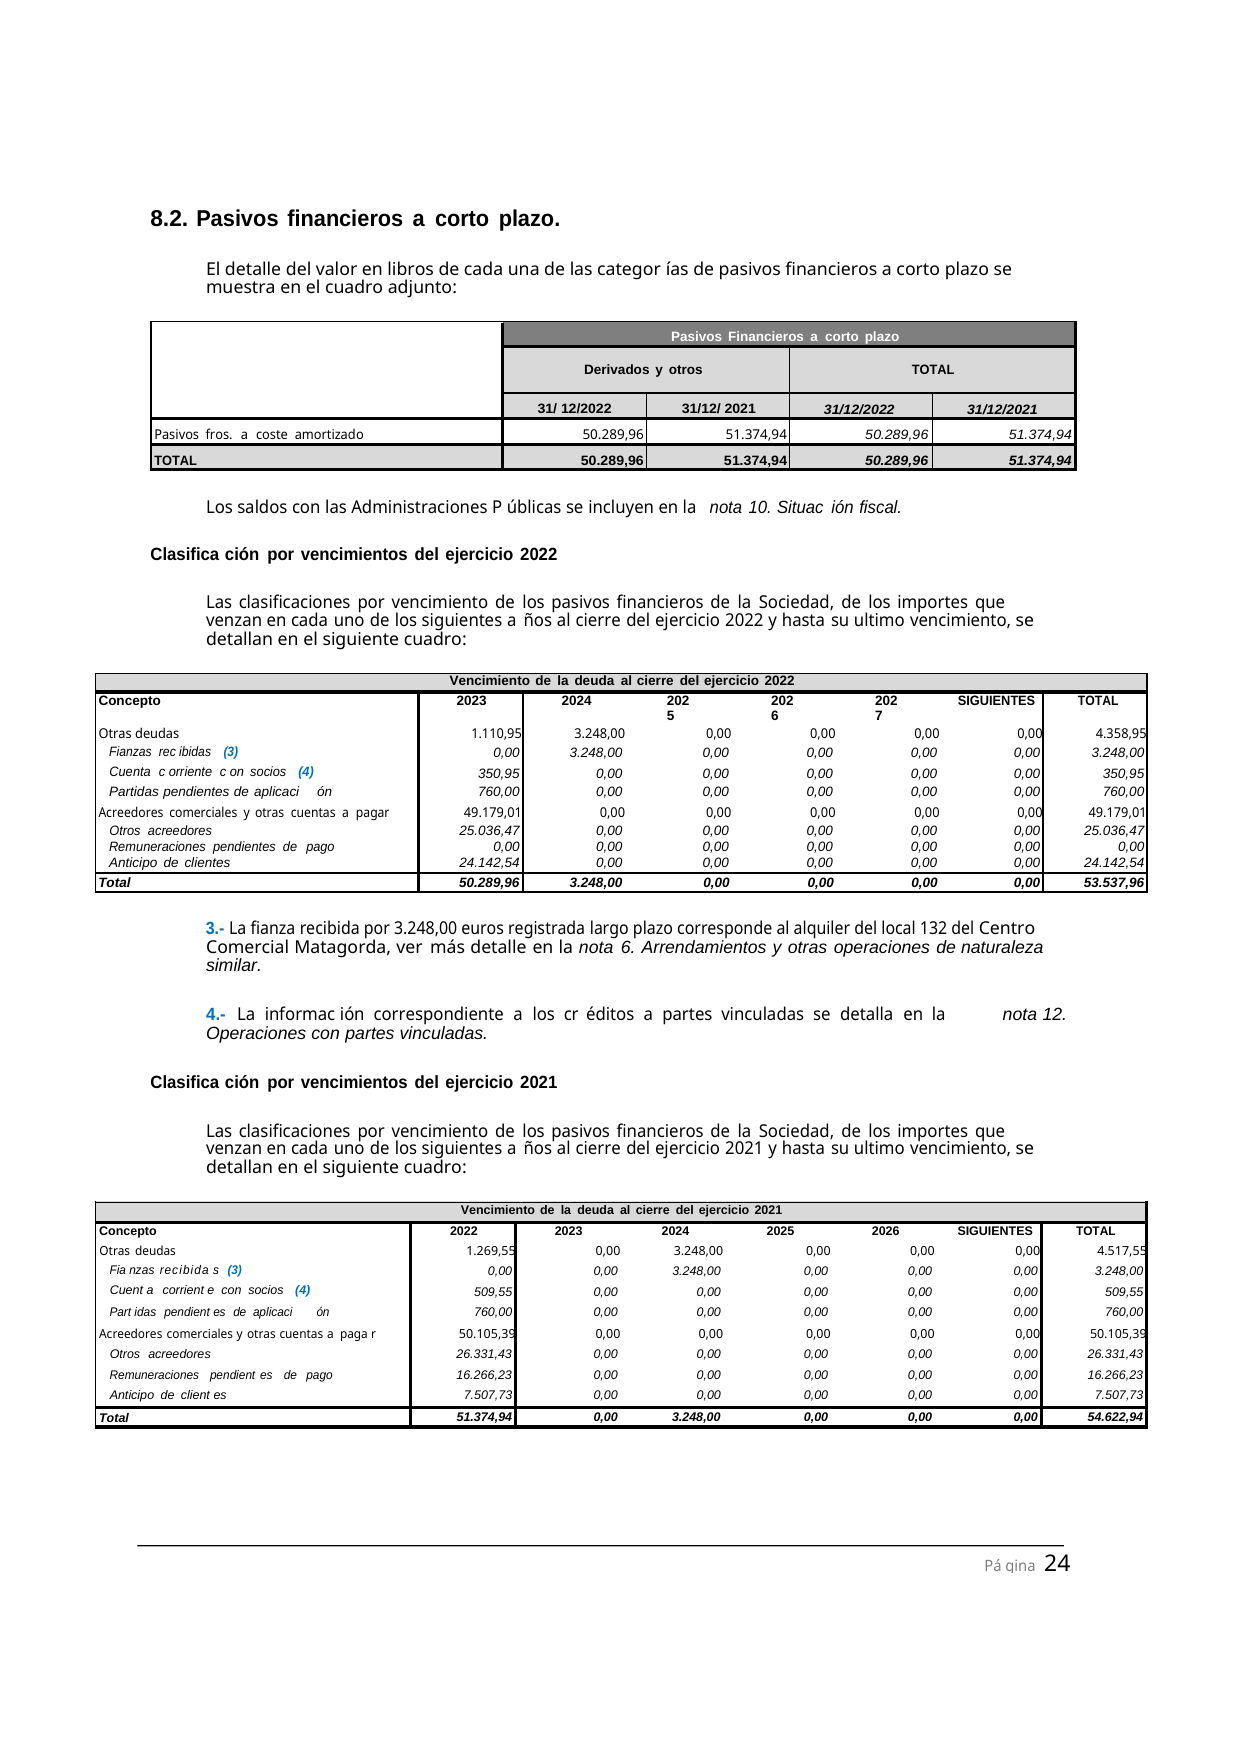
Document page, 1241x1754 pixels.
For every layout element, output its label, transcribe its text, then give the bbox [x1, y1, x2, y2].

table_cell 50.105,39 [1043, 1321, 1145, 1345]
table_cell 0,00 [945, 1364, 1040, 1385]
table_cell 24.142,54 [1044, 857, 1146, 872]
table_cell 0,00 [798, 1364, 849, 1385]
table_cell 0,00 [906, 745, 947, 763]
table_cell [854, 857, 906, 872]
table_cell [849, 1281, 903, 1302]
table_cell [587, 1224, 639, 1238]
table_cell [849, 1321, 903, 1345]
table_cell 0,00 [802, 801, 853, 823]
table_cell 2026 [849, 1224, 903, 1238]
table_cell [517, 1345, 587, 1364]
table_cell 0,00 [420, 840, 522, 857]
table_cell 50.289,96 [790, 446, 932, 468]
table_cell [749, 763, 802, 783]
table_cell 51.374,94 [412, 1409, 514, 1425]
table_cell 0,00 [903, 1302, 945, 1321]
table_cell 0,00 [524, 763, 645, 783]
table_cell 0,00 [947, 857, 1042, 872]
table_cell [645, 840, 697, 857]
table_cell 0,00 [639, 1321, 744, 1345]
table_cell 0,00 [798, 1261, 849, 1281]
table_cell Total [96, 1409, 409, 1425]
table_cell 0,00 [945, 1409, 1040, 1425]
table_cell 2027 [854, 694, 906, 723]
table_cell 0,00 [947, 783, 1042, 801]
table_cell [749, 823, 802, 840]
table_cell [749, 874, 802, 891]
table_cell [749, 801, 802, 823]
table_cell [517, 1385, 587, 1406]
table_cell 3.248,00 [1043, 1261, 1145, 1281]
table_cell [744, 1302, 798, 1321]
table_cell [517, 1302, 587, 1321]
table_cell 0,00 [802, 857, 853, 872]
table_cell [849, 1302, 903, 1321]
table_cell [849, 1238, 903, 1261]
table_cell 50.289,96 [504, 420, 646, 442]
table_cell 0,00 [906, 823, 947, 840]
table_cell [645, 823, 697, 840]
table_cell [744, 1238, 798, 1261]
table_cell 0,00 [587, 1302, 639, 1321]
table_cell 0,00 [802, 745, 853, 763]
table_cell [749, 783, 802, 801]
table_cell 3.248,00 [1044, 745, 1146, 763]
table_cell Concepto [96, 1224, 409, 1238]
table_cell 25.036,47 [1044, 823, 1146, 840]
table_cell SIGUIENTES [947, 694, 1042, 723]
table_cell 0,00 [698, 874, 749, 891]
table_cell 0,00 [798, 1302, 849, 1321]
table_cell [854, 763, 906, 783]
table_cell 0,00 [698, 823, 749, 840]
table_cell 509,55 [412, 1281, 514, 1302]
table_cell 0,00 [798, 1409, 849, 1425]
table_cell Cuent a corrient e con socios (4) [96, 1281, 409, 1302]
table_cell 0,00 [802, 823, 853, 840]
table_cell 2024 [639, 1224, 744, 1238]
table_cell [744, 1364, 798, 1385]
table_cell 0,00 [906, 874, 947, 891]
table_cell 3.248,00 [639, 1238, 744, 1261]
table_cell 350,95 [420, 763, 522, 783]
table_cell [744, 1345, 798, 1364]
table_cell [744, 1409, 798, 1425]
table_cell [645, 763, 697, 783]
table_cell 0,00 [587, 1261, 639, 1281]
table_cell 0,00 [798, 1238, 849, 1261]
table_cell [849, 1409, 903, 1425]
table_cell 0,00 [947, 823, 1042, 840]
table_cell 51.374,94 [933, 420, 1074, 442]
table_cell [854, 745, 906, 763]
table_cell Derivados y otros [504, 348, 789, 392]
table_cell 0,00 [945, 1345, 1040, 1364]
subtitle Clasifica ción por vencimientos del ejercicio 2021 [150, 1072, 1180, 1092]
table_cell [849, 1345, 903, 1364]
table_cell TOTAL [1044, 694, 1146, 723]
table_cell [645, 857, 697, 872]
table_cell Remuneraciones pendient es de pago [96, 1364, 409, 1385]
table_cell 0,00 [903, 1261, 945, 1281]
table_cell 509,55 [1043, 1281, 1145, 1302]
table_cell 54.622,94 [1043, 1409, 1145, 1425]
table_cell 26.331,43 [412, 1345, 514, 1364]
table_cell [854, 783, 906, 801]
table_cell [744, 1321, 798, 1345]
table_cell 760,00 [1044, 783, 1146, 801]
table_cell 4.358,95 [1044, 723, 1146, 744]
table_cell Anticipo de client es [96, 1385, 409, 1406]
table_cell 0,00 [903, 1345, 945, 1364]
table_cell 0,00 [798, 1345, 849, 1364]
table_cell 50.105,39 [412, 1321, 514, 1345]
table_cell 2025 [645, 694, 697, 723]
table_cell 0,00 [798, 1281, 849, 1302]
table_cell Fianzas rec ibidas (3) [96, 745, 417, 763]
table_cell Cuenta c orriente c on socios (4) [96, 763, 417, 783]
table_cell [744, 1281, 798, 1302]
table_cell 0,00 [698, 840, 749, 857]
table_cell [517, 1281, 587, 1302]
table_cell 760,00 [1043, 1302, 1145, 1321]
table_cell 2026 [749, 694, 802, 723]
text 3.- La fianza recibida por 3.248,00 euros registrada largo plazo corresponde al alquiler del local 132 del Centro Comercial Matagorda, ver más detalle en la nota 6. Arrendamientos y otras operaciones de naturaleza similar. [206, 918, 1062, 975]
table_cell 0,00 [1044, 840, 1146, 857]
table_header Vencimiento de la deuda al cierre del ejercicio 2021 [96, 1203, 1145, 1221]
table_cell 0,00 [903, 1321, 945, 1345]
table_cell 0,00 [587, 1321, 639, 1345]
table_cell 2023 [420, 694, 522, 723]
table_cell [645, 874, 697, 891]
table_cell [749, 840, 802, 857]
table_cell Otros acreedores [96, 1345, 409, 1364]
table_cell [854, 874, 906, 891]
table_cell [749, 857, 802, 872]
table_cell [903, 1224, 945, 1238]
table_cell Otras deudas [96, 723, 417, 744]
text Las clasificaciones por vencimiento de los pasivos financieros de la Sociedad, de los importes que venzan en cada uno de los siguientes a ños al cierre del ejercicio 2022 y hasta su ultimo vencimiento, se detallan en el siguiente cuadro: [206, 594, 1062, 650]
table_cell 24.142,54 [420, 857, 522, 872]
table_cell 0,00 [906, 783, 947, 801]
table_cell 0,00 [903, 1238, 945, 1261]
table_cell [749, 723, 802, 744]
table_cell 2022 [412, 1224, 514, 1238]
table_cell 0,00 [802, 763, 853, 783]
table_cell 0,00 [587, 1385, 639, 1406]
table_cell [517, 1261, 587, 1281]
table_cell [849, 1261, 903, 1281]
table_cell 16.266,23 [412, 1364, 514, 1385]
table_cell 760,00 [412, 1302, 514, 1321]
table_cell [744, 1261, 798, 1281]
table_cell [645, 723, 697, 744]
table_cell 49.179,01 [420, 801, 522, 823]
text El detalle del valor en libros de cada una de las categor ías de pasivos financieros a corto plazo se muestra en el cuadro adjunto: [206, 261, 1076, 298]
table_cell 53.537,96 [1044, 874, 1146, 891]
table_cell 0,00 [798, 1385, 849, 1406]
text 4.- La informac ión correspondiente a los cr éditos a partes vinculadas se detalla en la nota 12. Operaciones con partes vinculadas. [206, 1004, 1073, 1043]
table_cell 49.179,01 [1044, 801, 1146, 823]
table_cell 4.517,55 [1043, 1238, 1145, 1261]
table_cell 51.374,94 [647, 420, 789, 442]
table_cell 0,00 [903, 1281, 945, 1302]
table_cell 0,00 [639, 1302, 744, 1321]
table_cell [517, 1364, 587, 1385]
table_cell [517, 1321, 587, 1345]
table_cell 0,00 [587, 1281, 639, 1302]
table_cell 0,00 [698, 857, 749, 872]
table_cell 1.269,55 [412, 1238, 514, 1261]
table_cell [645, 783, 697, 801]
table_cell [802, 694, 853, 723]
table_cell 50.289,96 [420, 874, 522, 891]
table_cell [517, 1238, 587, 1261]
table_cell Otros acreedores [96, 823, 417, 840]
table_cell 0,00 [802, 723, 853, 744]
table_cell 0,00 [906, 857, 947, 872]
text Las clasificaciones por vencimiento de los pasivos financieros de la Sociedad, de los importes que venzan en cada uno de los siguientes a ños al cierre del ejercicio 2021 y hasta su ultimo vencimiento, se detallan en el siguiente cuadro: [206, 1122, 1062, 1179]
table_cell 3.248,00 [639, 1261, 744, 1281]
table_cell [849, 1364, 903, 1385]
table_cell [744, 1385, 798, 1406]
table_cell 51.374,94 [933, 446, 1074, 468]
table_cell 0,00 [947, 745, 1042, 763]
table_cell 0,00 [639, 1281, 744, 1302]
table_cell 31/12/2022 [790, 394, 932, 417]
table_cell Anticipo de clientes [96, 857, 417, 872]
table_cell SIGUIENTES [945, 1224, 1040, 1238]
table_cell 0,00 [906, 840, 947, 857]
table_cell [854, 840, 906, 857]
table_cell 0,00 [947, 801, 1042, 823]
table_cell 0,00 [412, 1261, 514, 1281]
table_cell 0,00 [945, 1281, 1040, 1302]
table_cell 7.507,73 [1043, 1385, 1145, 1406]
table_cell 0,00 [906, 723, 947, 744]
table_cell 0,00 [906, 801, 947, 823]
text Los saldos con las Administraciones P úblicas se incluyen en la nota 10. Situac ión fiscal. [206, 494, 1180, 519]
table_cell 0,00 [903, 1409, 945, 1425]
table_cell [798, 1224, 849, 1238]
table_cell 0,00 [639, 1385, 744, 1406]
table_cell 0,00 [524, 801, 645, 823]
table_cell 0,00 [903, 1385, 945, 1406]
table_cell 0,00 [698, 723, 749, 744]
table_cell [517, 1409, 587, 1425]
table_cell [849, 1385, 903, 1406]
table_cell 0,00 [587, 1238, 639, 1261]
table_cell 0,00 [524, 840, 645, 857]
table_cell 7.507,73 [412, 1385, 514, 1406]
table_cell 0,00 [798, 1321, 849, 1345]
table_cell 0,00 [945, 1238, 1040, 1261]
table_header Pasivos Financieros a corto plazo [504, 322, 1074, 345]
table_cell 0,00 [802, 874, 853, 891]
table_cell TOTAL [152, 446, 501, 468]
table_cell 0,00 [587, 1409, 639, 1425]
table_cell 0,00 [802, 783, 853, 801]
table_cell 0,00 [587, 1345, 639, 1364]
table_cell 31/12/2021 [933, 394, 1074, 417]
table_cell Remuneraciones pendientes de pago [96, 840, 417, 857]
table_cell 350,95 [1044, 763, 1146, 783]
table_cell 25.036,47 [420, 823, 522, 840]
table_cell [854, 823, 906, 840]
table_cell 0,00 [945, 1385, 1040, 1406]
table_cell 3.248,00 [524, 745, 645, 763]
table_cell [854, 723, 906, 744]
table_cell TOTAL [1043, 1224, 1145, 1238]
table_cell 0,00 [945, 1321, 1040, 1345]
table_cell 1.110,95 [420, 723, 522, 744]
table_cell [645, 745, 697, 763]
table_cell 0,00 [947, 840, 1042, 857]
table_cell 0,00 [802, 840, 853, 857]
table_cell Acreedores comerciales y otras cuentas a pagar [96, 801, 417, 823]
table_cell Fia nzas recibida s (3) [96, 1261, 409, 1281]
table_cell 0,00 [587, 1364, 639, 1385]
subtitle Clasifica ción por vencimientos del ejercicio 2022 [150, 543, 1180, 564]
table_cell 760,00 [420, 783, 522, 801]
table_cell 0,00 [420, 745, 522, 763]
table_cell 50.289,96 [790, 420, 932, 442]
table_cell 31/12/ 2021 [647, 394, 789, 417]
table_cell 0,00 [947, 723, 1042, 744]
table_header Vencimiento de la deuda al cierre del ejercicio 2022 [96, 674, 1146, 690]
table_cell 3.248,00 [524, 874, 645, 891]
table_cell 2025 [744, 1224, 798, 1238]
table_cell 2024 [524, 694, 645, 723]
subtitle Pasivos financieros a corto plazo. [150, 204, 1180, 231]
table_cell Pasivos fros. a coste amortizado [152, 420, 501, 442]
table_cell 0,00 [906, 763, 947, 783]
table_cell 0,00 [524, 823, 645, 840]
table_cell 26.331,43 [1043, 1345, 1145, 1364]
table_cell 0,00 [524, 783, 645, 801]
table_cell Acreedores comerciales y otras cuentas a paga r [96, 1321, 409, 1345]
table_cell 0,00 [945, 1302, 1040, 1321]
table_cell 3.248,00 [524, 723, 645, 744]
table_cell 0,00 [945, 1261, 1040, 1281]
table_cell [749, 745, 802, 763]
table_cell Partidas pendientes de aplicaci ón [96, 783, 417, 801]
table_cell 51.374,94 [647, 446, 789, 468]
table_cell 0,00 [698, 783, 749, 801]
table_cell Concepto [96, 694, 417, 723]
table_cell 31/ 12/2022 [504, 394, 646, 417]
table_cell [906, 694, 947, 723]
table_cell 0,00 [639, 1345, 744, 1364]
table_cell 0,00 [947, 874, 1042, 891]
table_cell 16.266,23 [1043, 1364, 1145, 1385]
table_cell 0,00 [947, 763, 1042, 783]
table_cell 0,00 [524, 857, 645, 872]
table_cell Part idas pendient es de aplicaci ón [96, 1302, 409, 1321]
table_cell 2023 [517, 1224, 587, 1238]
table_cell Total [96, 874, 417, 891]
table_cell TOTAL [790, 348, 1074, 392]
table_cell 0,00 [698, 763, 749, 783]
table_cell [645, 801, 697, 823]
table_cell 3.248,00 [639, 1409, 744, 1425]
table_cell [854, 801, 906, 823]
table_cell 0,00 [903, 1364, 945, 1385]
table_cell 50.289,96 [504, 446, 646, 468]
table_header [152, 322, 503, 417]
table_cell 0,00 [639, 1364, 744, 1385]
table_cell 0,00 [698, 745, 749, 763]
table_cell [698, 694, 749, 723]
table_cell Otras deudas [96, 1238, 409, 1261]
table_cell 0,00 [698, 801, 749, 823]
